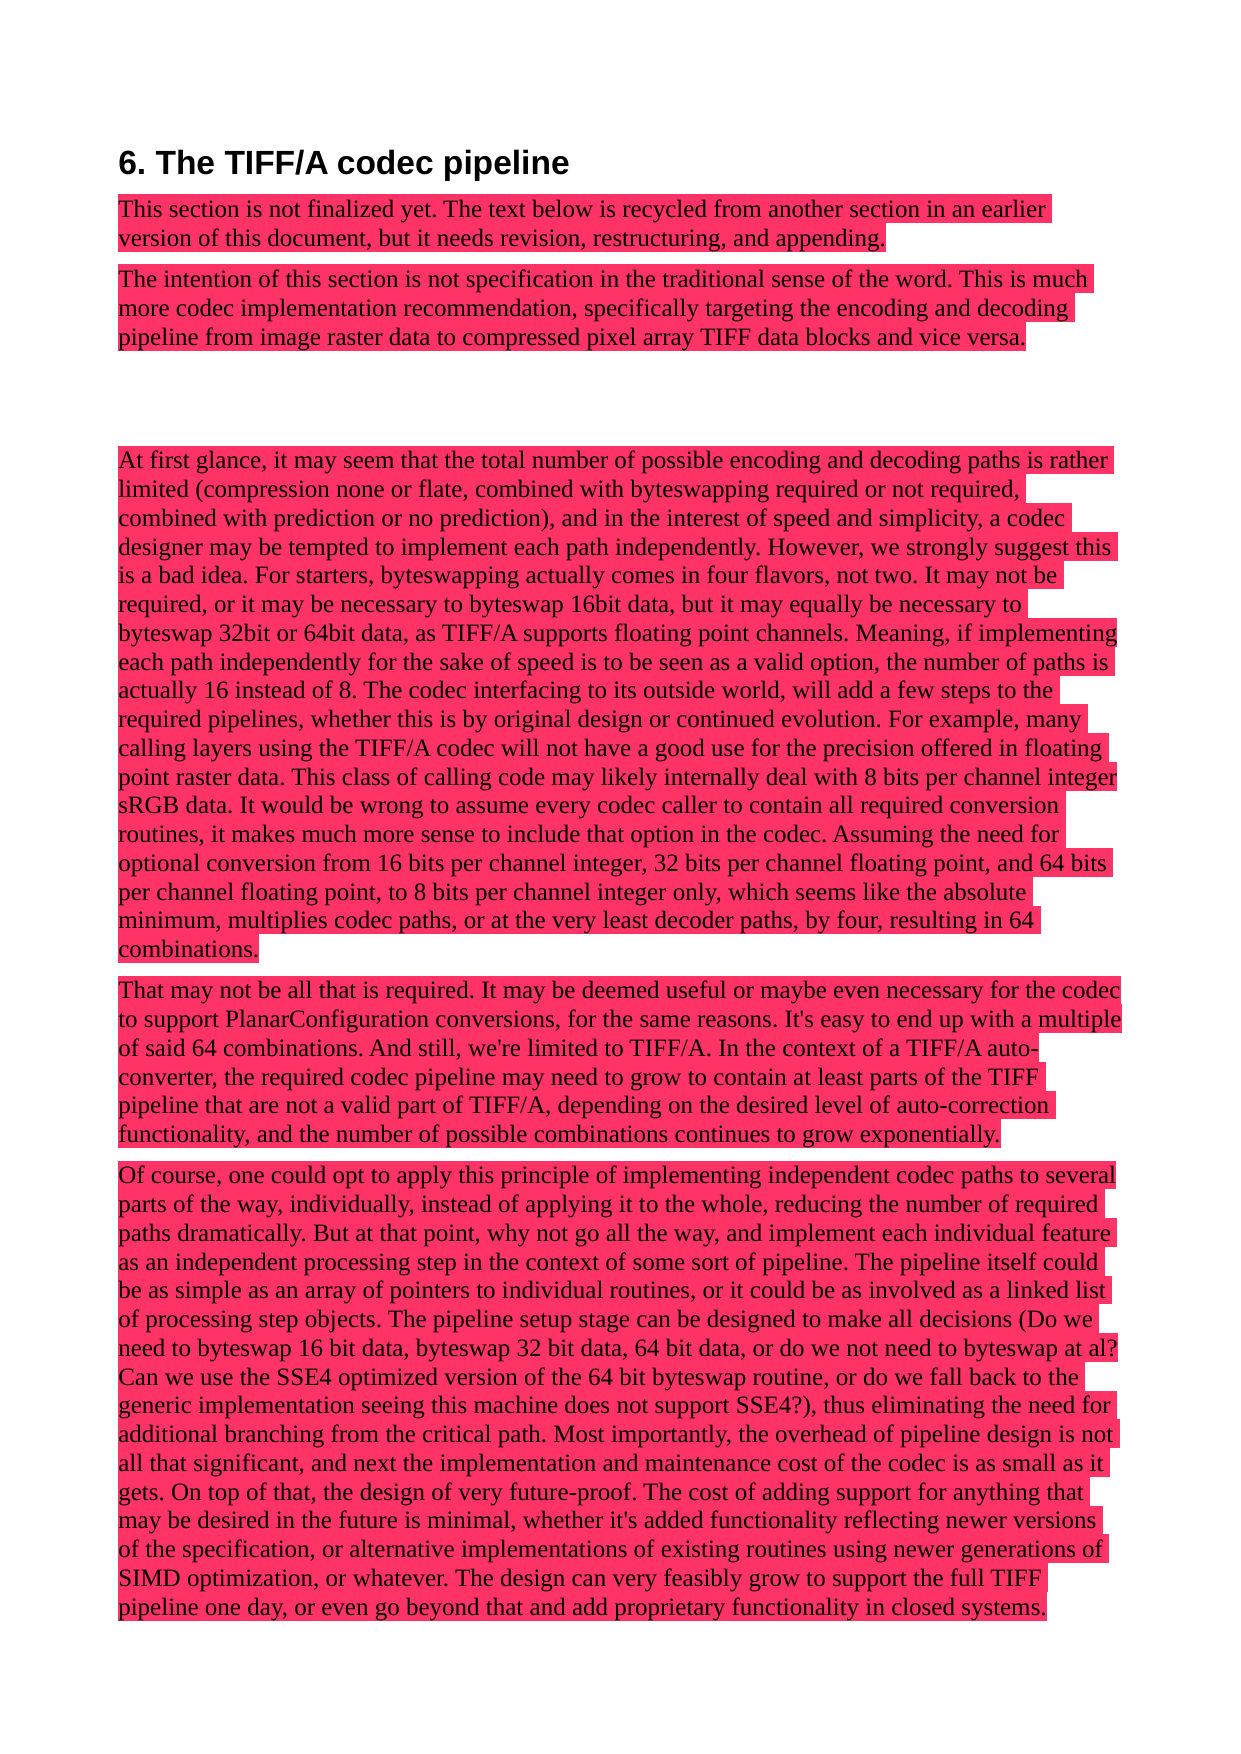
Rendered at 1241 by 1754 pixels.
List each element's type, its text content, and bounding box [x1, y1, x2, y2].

subtitle 6. The TIFF/A codec pipeline [118, 143, 1122, 182]
text Of course, one could opt to apply this principle of implementing independent codec paths to several parts of the way, individually, instead of applying it to the whole, reducing the number of required paths dramatically. But at that point, why not go all the way, and implement each individual feature as an independent processing step in the context of some sort of pipeline. The pipeline itself could be as simple as an array of pointers to individual routines, or it could be as involved as a linked list of processing step objects. The pipeline setup stage can be designed to make all decisions (Do we need to byteswap 16 bit data, byteswap 32 bit data, 64 bit data, or do we not need to byteswap at al? Can we use the SSE4 optimized version of the 64 bit byteswap routine, or do we fall back to the generic implementation seeing this machine does not support SSE4?), thus eliminating the need for additional branching from the critical path. Most importantly, the overhead of pipeline design is not all that significant, and next the implementation and maintenance cost of the codec is as small as it gets. On top of that, the design of very future-proof. The cost of adding support for anything that may be desired in the future is minimal, whether it's added functionality reflecting newer versions of the specification, or alternative implementations of existing routines using newer generations of SIMD optimization, or whatever. The design can very feasibly grow to support the full TIFF pipeline one day, or even go beyond that and add proprietary functionality in closed systems. [118, 1161, 1122, 1621]
text That may not be all that is required. It may be deemed useful or maybe even necessary for the codec to support PlanarConfiguration conversions, for the same reasons. It's easy to end up with a multiple of said 64 combinations. And still, we're limited to TIFF/A. In the context of a TIFF/A auto-converter, the required codec pipeline may need to grow to contain at least parts of the TIFF pipeline that are not a valid part of TIFF/A, depending on the desired level of auto-correction functionality, and the number of possible combinations continues to grow exponentially. [118, 976, 1122, 1148]
text At first glance, it may seem that the total number of possible encoding and decoding paths is rather limited (compression none or flate, combined with byteswapping required or not required, combined with prediction or no prediction), and in the interest of speed and simplicity, a codec designer may be tempted to implement each path independently. However, we strongly suggest this is a bad idea. For starters, byteswapping actually comes in four flavors, not two. It may not be required, or it may be necessary to byteswap 16bit data, but it may equally be necessary to byteswap 32bit or 64bit data, as TIFF/A supports floating point channels. Meaning, if implementing each path independently for the sake of speed is to be seen as a valid option, the number of paths is actually 16 instead of 8. The codec interfacing to its outside world, will add a few steps to the required pipelines, whether this is by original design or continued evolution. For example, many calling layers using the TIFF/A codec will not have a good use for the precision offered in floating point raster data. This class of calling code may likely internally deal with 8 bits per channel integer sRGB data. It would be wrong to assume every codec caller to contain all required conversion routines, it makes much more sense to include that option in the codec. Assuming the need for optional conversion from 16 bits per channel integer, 32 bits per channel floating point, and 64 bits per channel floating point, to 8 bits per channel integer only, which seems like the absolute minimum, multiplies codec paths, or at the very least decoder paths, by four, resulting in 64 combinations. [118, 446, 1122, 963]
text This section is not finalized yet. The text below is recycled from another section in an earlier version of this document, but it needs revision, restructuring, and appending. [118, 194, 1122, 252]
text The intention of this section is not specification in the traditional sense of the word. This is much more codec implementation recommendation, specifically targeting the encoding and decoding pipeline from image raster data to compressed pixel array TIFF data blocks and vice versa. [118, 264, 1122, 351]
